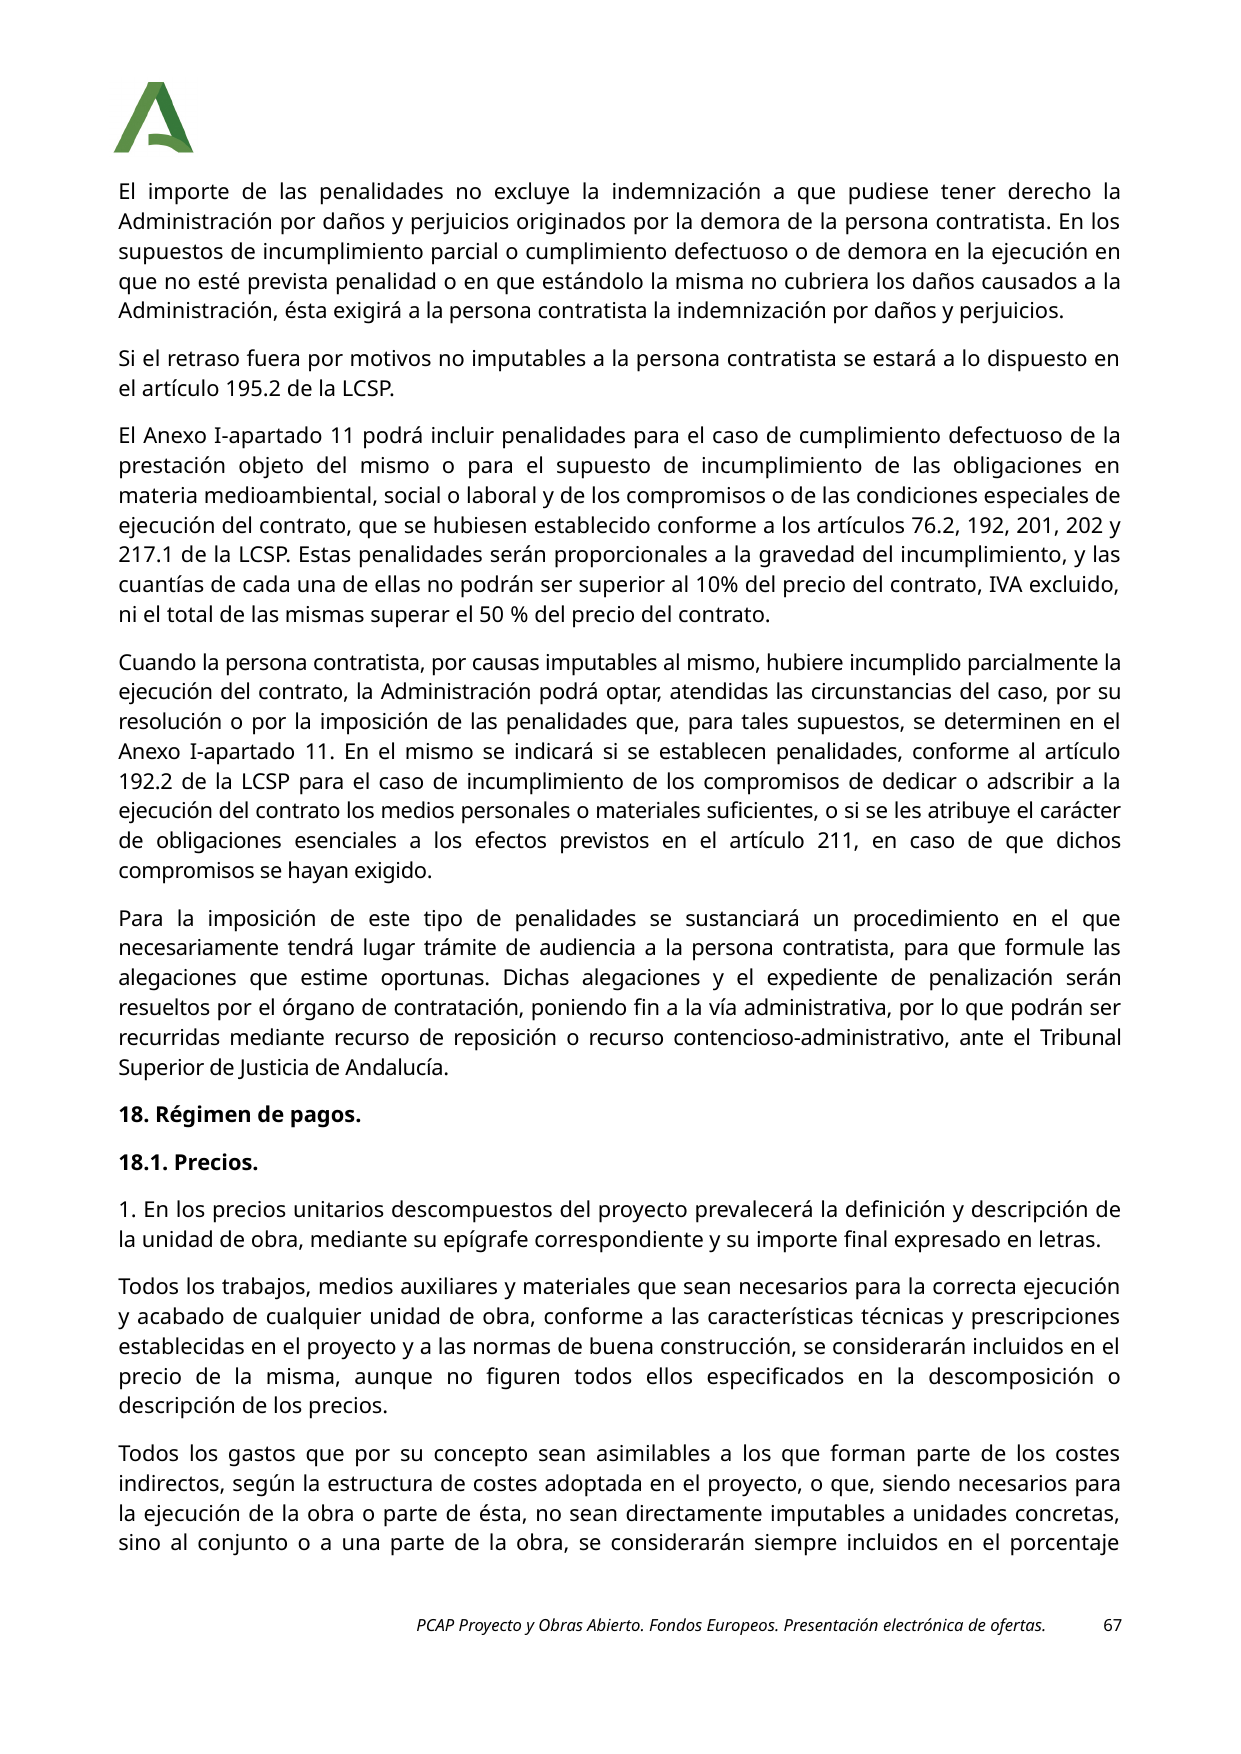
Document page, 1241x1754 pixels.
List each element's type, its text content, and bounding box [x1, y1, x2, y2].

text Todos los gastos que por su concepto sean asimilables a los que forman parte de los costes indirectos, según la estructura de costes adoptada en el proyecto, o que, siendo necesarios para la ejecución de la obra o parte de ésta, no sean directamente imputables a unidades concretas, sino al conjunto o a una parte de la obra, se considerarán siempre incluidos en el porcentaje [118, 1438, 1122, 1557]
text El Anexo I-apartado 11 podrá incluir penalidades para el caso de cumplimiento defectuoso de la prestación objeto del mismo o para el supuesto de incumplimiento de las obligaciones en materia medioambiental, social o laboral y de los compromisos o de las condiciones especiales de ejecución del contrato, que se hubiesen establecido conforme a los artículos 76.2, 192, 201, 202 y 217.1 de la LCSP. Estas penalidades serán proporcionales a la gravedad del incumplimiento, y las cuantías de cada una de ellas no podrán ser superior al 10% del precio del contrato, IVA excluido, ni el total de las mismas superar el 50 % del precio del contrato. [118, 420, 1122, 629]
subtitle 18.1. Precios. [118, 1147, 1122, 1176]
text Para la imposición de este tipo de penalidades se sustanciará un procedimiento en el que necesariamente tendrá lugar trámite de audiencia a la persona contratista, para que formule las alegaciones que estime oportunas. Dichas alegaciones y el expediente de penalización serán resueltos por el órgano de contratación, poniendo fin a la vía administrativa, por lo que podrán ser recurridas mediante recurso de reposición o recurso contencioso-administrativo, ante el Tribunal Superior de Justicia de Andalucía. [118, 903, 1122, 1081]
text Cuando la persona contratista, por causas imputables al mismo, hubiere incumplido parcialmente la ejecución del contrato, la Administración podrá optar, atendidas las circunstancias del caso, por su resolución o por la imposición de las penalidades que, para tales supuestos, se determinen en el Anexo I-apartado 11. En el mismo se indicará si se establecen penalidades, conforme al artículo 192.2 de la LCSP para el caso de incumplimiento de los compromisos de dedicar o adscribir a la ejecución del contrato los medios personales o materiales suficientes, o si se les atribuye el carácter de obligaciones esenciales a los efectos previstos en el artículo 211, en caso de que dichos compromisos se hayan exigido. [118, 647, 1122, 885]
subtitle 18. Régimen de pagos. [118, 1099, 1122, 1129]
text Todos los trabajos, medios auxiliares y materiales que sean necesarios para la correcta ejecución y acabado de cualquier unidad de obra, conforme a las características técnicas y prescripciones establecidas en el proyecto y a las normas de buena construcción, se considerarán incluidos en el precio de la misma, aunque no figuren todos ellos especificados en la descomposición o descripción de los precios. [118, 1271, 1122, 1420]
text 1. En los precios unitarios descompuestos del proyecto prevalecerá la definición y descripción de la unidad de obra, mediante su epígrafe correspondiente y su importe final expresado en letras. [118, 1194, 1122, 1254]
picture [109, 77, 198, 157]
text El importe de las penalidades no excluye la indemnización a que pudiese tener derecho la Administración por daños y perjuicios originados por la demora de la persona contratista. En los supuestos de incumplimiento parcial o cumplimiento defectuoso o de demora en la ejecución en que no esté prevista penalidad o en que estándolo la misma no cubriera los daños causados a la Administración, ésta exigirá a la persona contratista la indemnización por daños y perjuicios. [118, 176, 1122, 325]
text Si el retraso fuera por motivos no imputables a la persona contratista se estará a lo dispuesto en el artículo 195.2 de la LCSP. [118, 343, 1122, 403]
